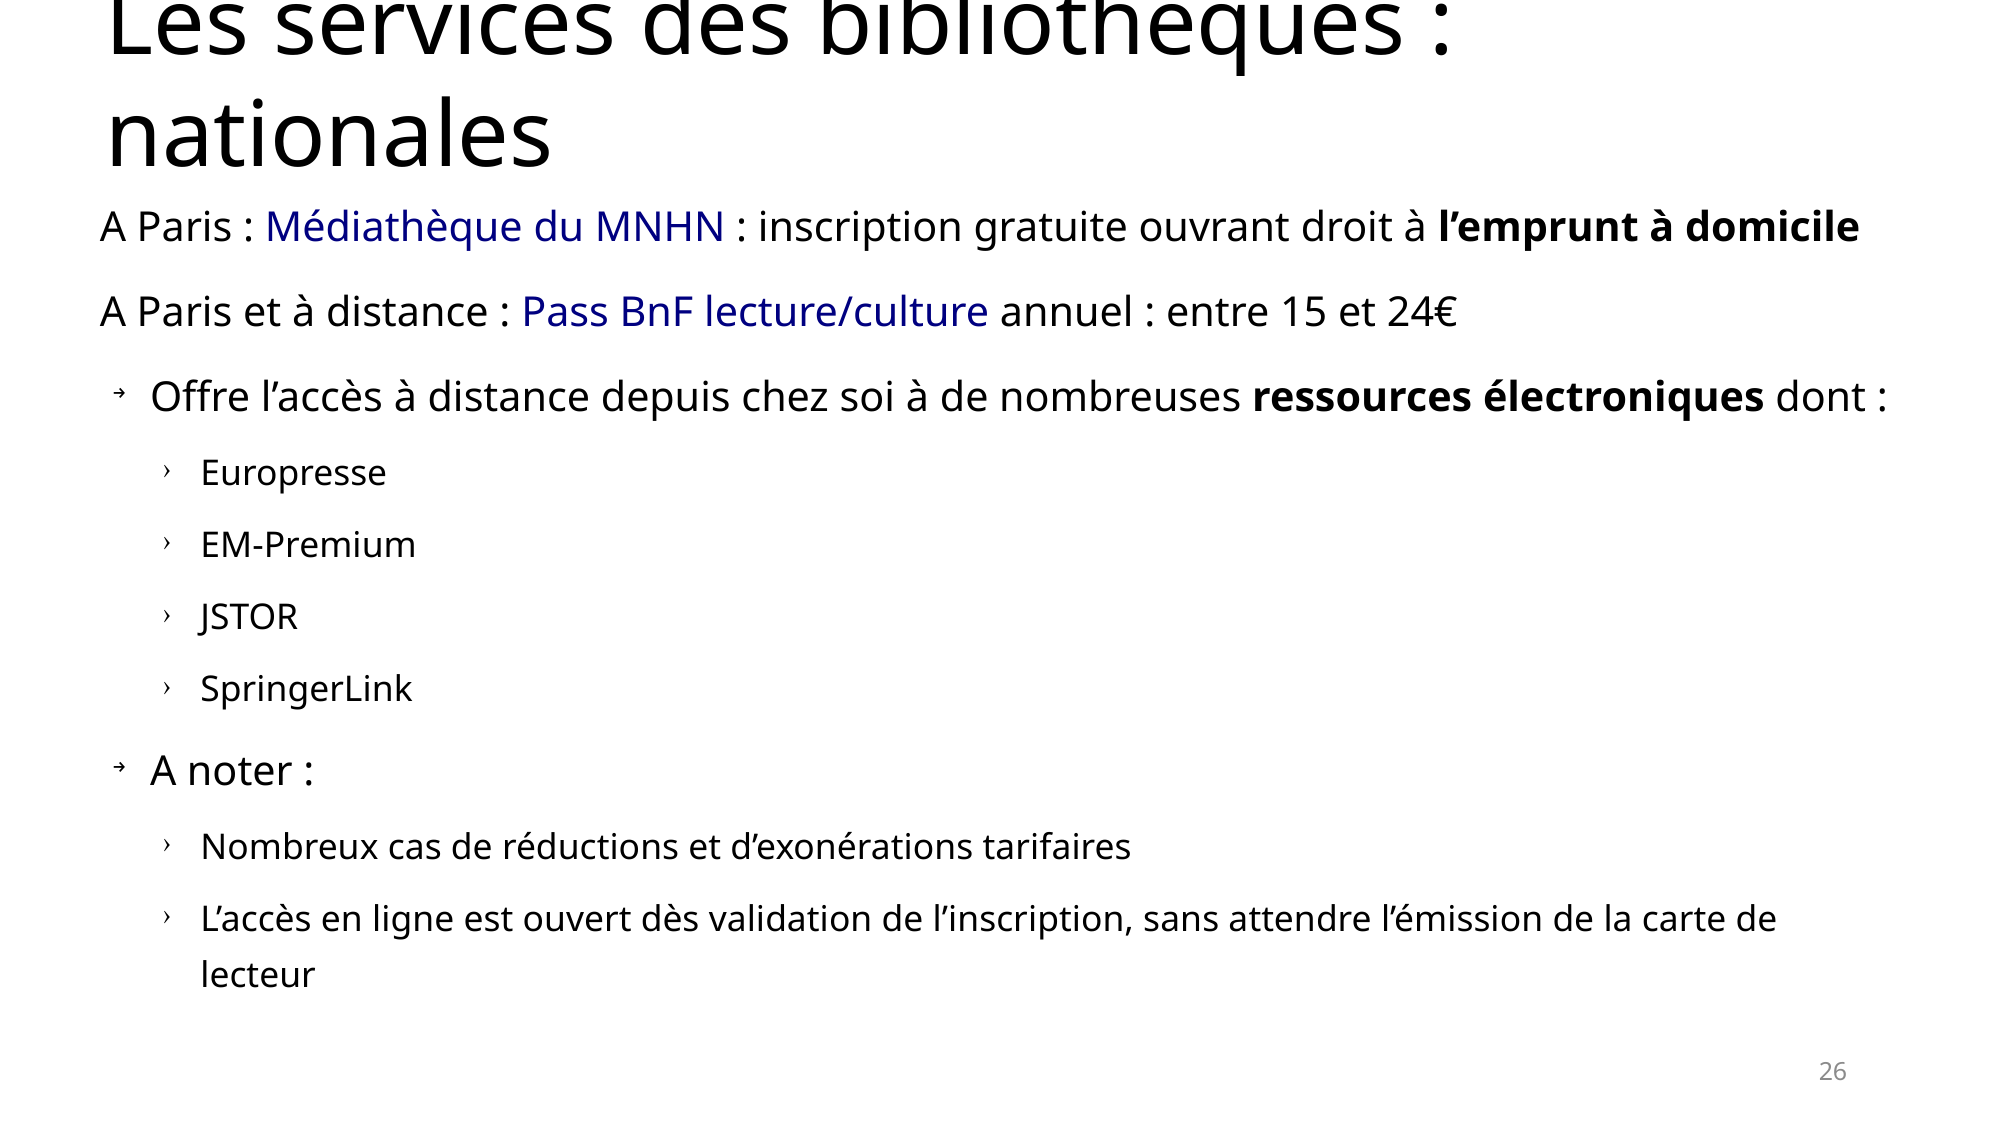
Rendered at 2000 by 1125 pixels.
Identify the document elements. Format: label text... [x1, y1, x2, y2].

list A Paris : Médiathèque du MNHN : inscription gratuite ouvrant droit à l’emprunt à domicile A Paris et à distance : Pass BnF lecture/culture annuel : entre 15 et 24€ Offre l’accès à distance depuis chez soi à de nombreuses ressources électroniques dont : Europresse EM-Premium JSTOR SpringerLink A noter : Nombreux cas de réductions et d’exonérations tarifaires L’accès en ligne est ouvert dès validation de l’inscription, sans attendre l’émission de la carte de lecteur [99, 188, 1890, 1099]
title Les services des bibliothèques : nationales [105, 0, 1831, 188]
